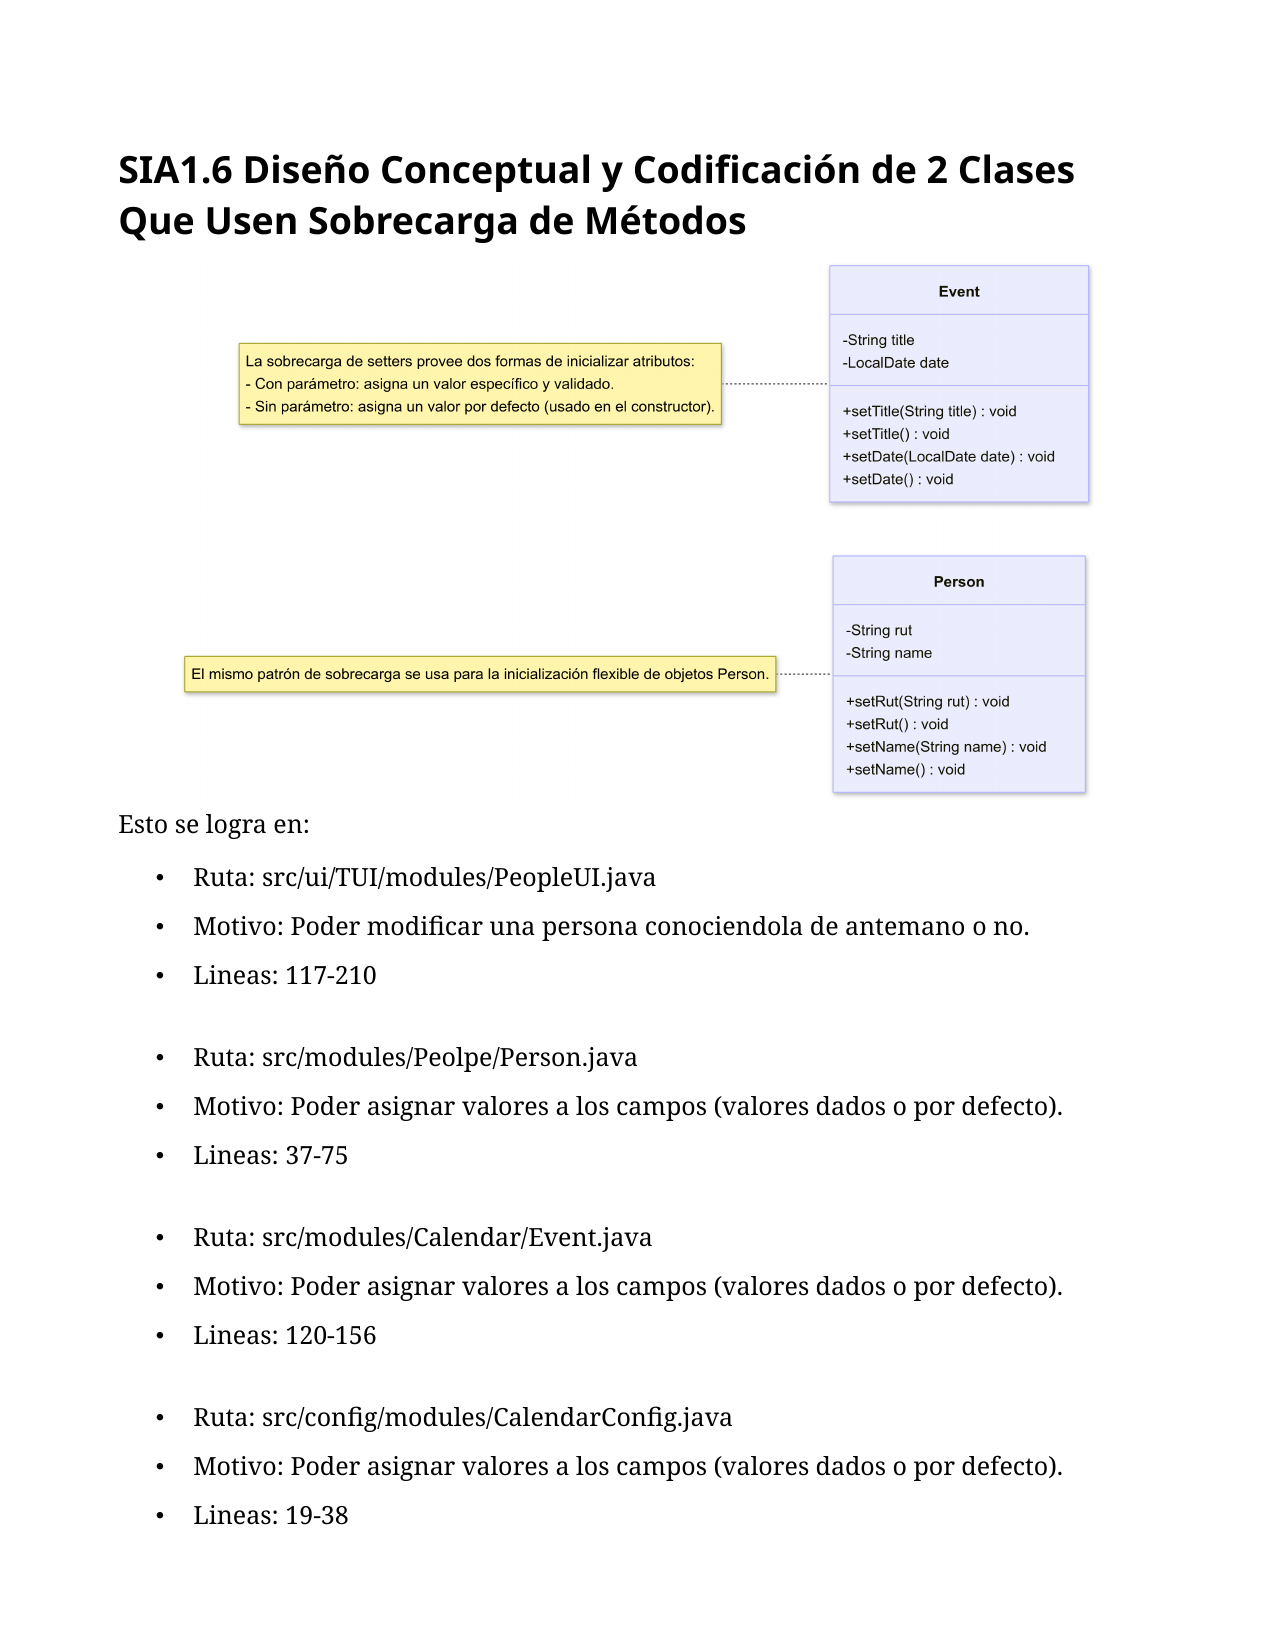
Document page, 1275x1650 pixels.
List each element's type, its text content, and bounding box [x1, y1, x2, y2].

list Ruta: src/config/modules/CalendarConfig.java [156, 1400, 1157, 1434]
list Motivo: Poder modificar una persona conociendola de antemano o no. [156, 909, 1157, 943]
list Lineas: 19-38 [156, 1497, 1157, 1531]
picture [176, 257, 1099, 802]
list Ruta: src/modules/Calendar/Event.java [156, 1220, 1157, 1254]
list Ruta: src/ui/TUI/modules/PeopleUI.java [156, 860, 1157, 894]
list Lineas: 117-210 [156, 957, 1157, 991]
subtitle SIA1.6 Diseño Conceptual y Codificación de 2 Clases Que Usen Sobrecarga de Métodos [118, 143, 1157, 245]
list Motivo: Poder asignar valores a los campos (valores dados o por defecto). [156, 1089, 1157, 1123]
list Motivo: Poder asignar valores a los campos (valores dados o por defecto). [156, 1269, 1157, 1303]
list Ruta: src/modules/Peolpe/Person.java [156, 1040, 1157, 1074]
list Motivo: Poder asignar valores a los campos (valores dados o por defecto). [156, 1449, 1157, 1483]
list Lineas: 37-75 [156, 1137, 1157, 1171]
text Esto se logra en: [118, 802, 1157, 840]
list Lineas: 120-156 [156, 1317, 1157, 1351]
